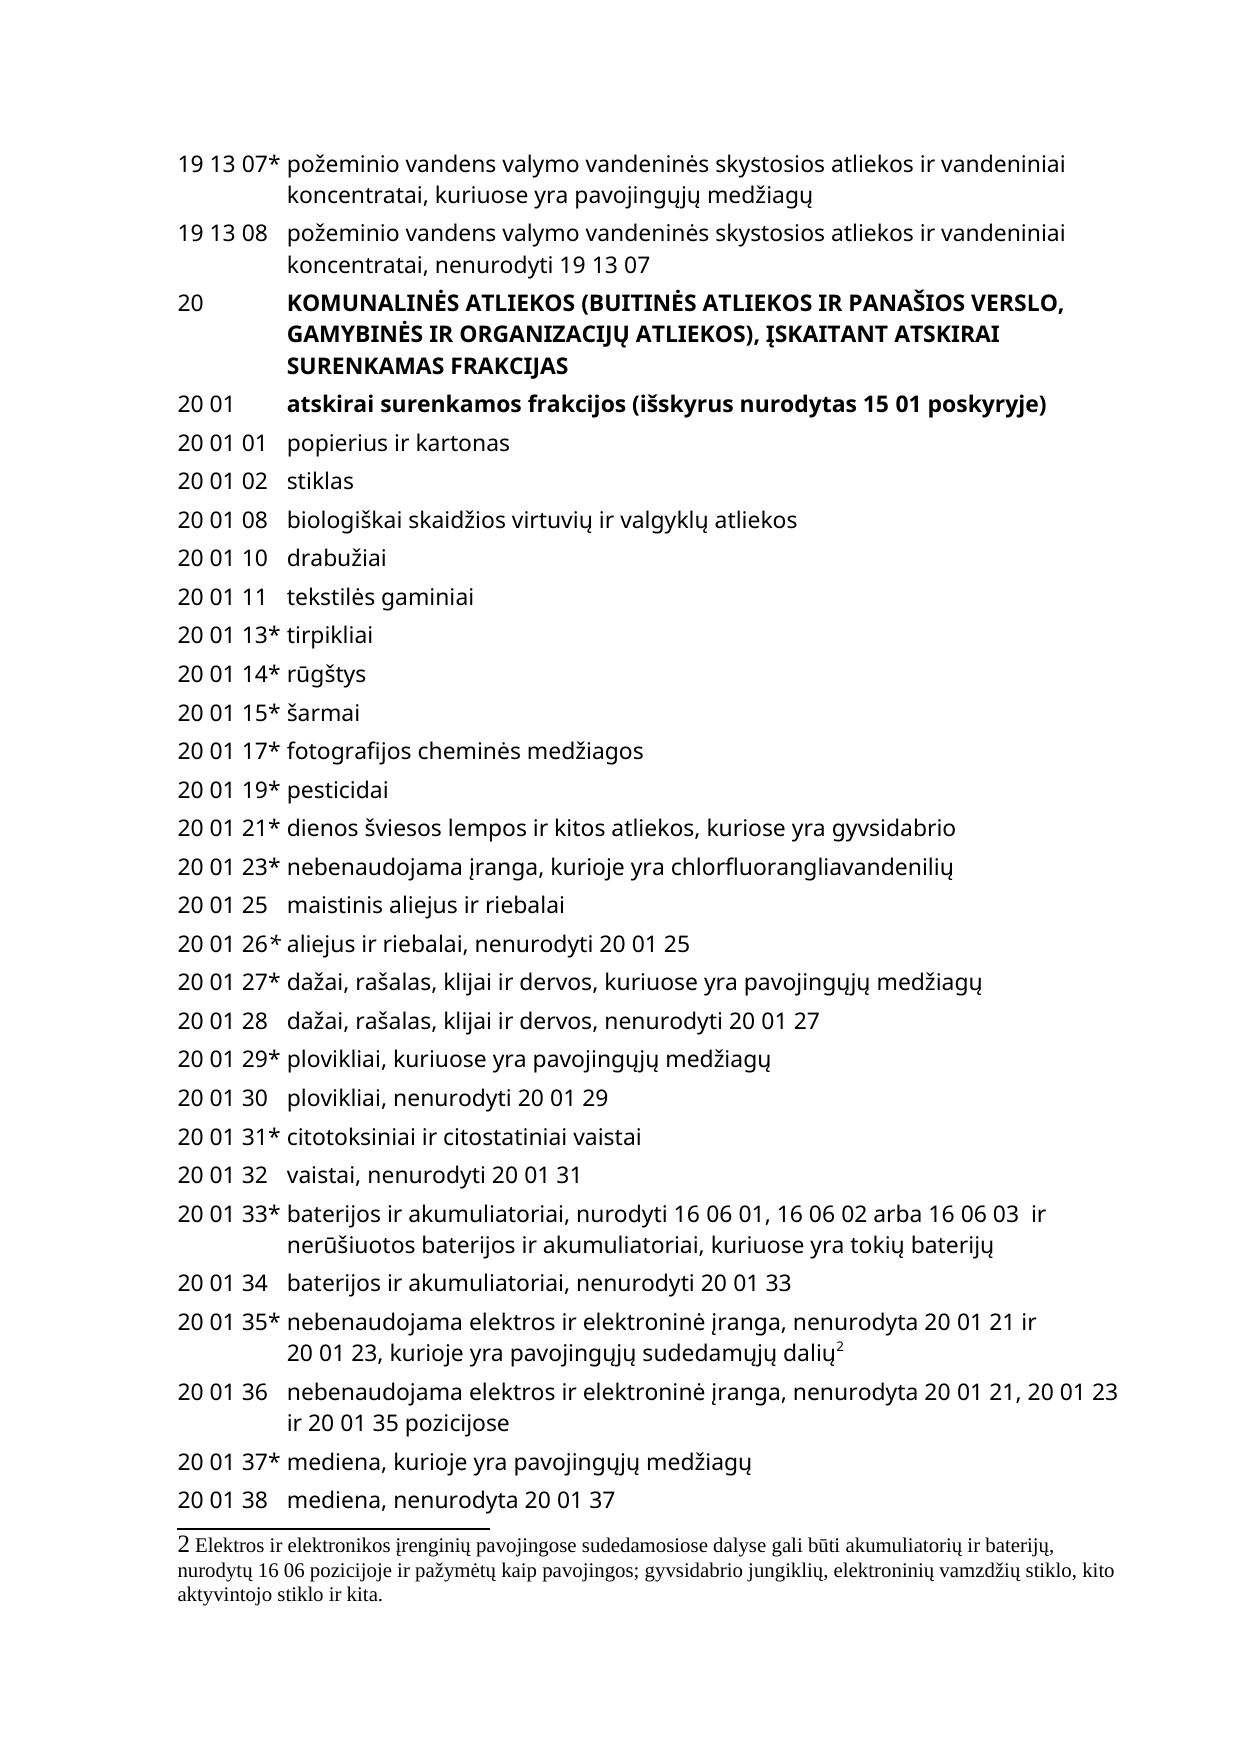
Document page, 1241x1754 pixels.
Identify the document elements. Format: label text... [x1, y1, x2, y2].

table_cell pesticidai [287, 766, 1122, 805]
table_cell požeminio vandens valymo vandeninės skystosios atliekos ir vandeniniai koncentratai, nenurodyti 19 13 07 [287, 210, 1122, 280]
table_cell 20 01 28 [177, 998, 287, 1036]
table_cell popierius ir kartonas [287, 420, 1122, 458]
table_cell 20 01 [177, 381, 287, 419]
table_cell 20 01 38 [177, 1477, 287, 1515]
table_cell 20 01 30 [177, 1075, 287, 1113]
table_cell 20 01 37* [177, 1438, 287, 1477]
table_cell citotoksiniai ir citostatiniai vaistai [287, 1113, 1122, 1152]
table_cell 20 01 34 [177, 1260, 287, 1299]
table_cell 20 01 23* [177, 844, 287, 882]
table_cell 20 01 25 [177, 882, 287, 921]
table_cell [177, 1515, 287, 1523]
table_cell 20 01 02 [177, 458, 287, 497]
table_cell dienos šviesos lempos ir kitos atliekos, kuriose yra gyvsidabrio [287, 805, 1122, 843]
table_cell fotografijos cheminės medžiagos [287, 728, 1122, 766]
table_cell 20 01 14* [177, 651, 287, 689]
table_cell 20 01 13* [177, 612, 287, 651]
table_cell atskirai surenkamos frakcijos (išskyrus nurodytas 15 01 poskyryje) [287, 381, 1122, 419]
table_cell 20 01 08 [177, 497, 287, 535]
table_cell 19 13 07* [177, 148, 287, 210]
table_cell vaistai, nenurodyti 20 01 31 [287, 1152, 1122, 1190]
table_cell 20 01 01 [177, 420, 287, 458]
table_cell požeminio vandens valymo vandeninės skystosios atliekos ir vandeniniai koncentratai, kuriuose yra pavojingųjų medžiagų [287, 148, 1122, 210]
table_cell nebenaudojama elektros ir elektroninė įranga, nenurodyta 20 01 21 ir 20 01 23, kurioje yra pavojingųjų sudedamųjų dalių [287, 1299, 1122, 1368]
table_cell tekstilės gaminiai [287, 574, 1122, 612]
table_cell 20 01 10 [177, 535, 287, 574]
table_cell mediena, nenurodyta 20 01 37 [287, 1477, 1122, 1515]
table_cell 20 01 11 [177, 574, 287, 612]
table_cell mediena, kurioje yra pavojingųjų medžiagų [287, 1438, 1122, 1477]
table_cell 20 [177, 280, 287, 381]
table_cell šarmai [287, 689, 1122, 728]
table_cell 20 01 26* [177, 921, 287, 959]
table_cell 19 13 08 [177, 210, 287, 280]
table_cell aliejus ir riebalai, nenurodyti 20 01 25 [287, 921, 1122, 959]
table_cell dažai, rašalas, klijai ir dervos, nenurodyti 20 01 27 [287, 998, 1122, 1036]
table_cell 20 01 32 [177, 1152, 287, 1190]
table_cell 20 01 21* [177, 805, 287, 843]
table_cell drabužiai [287, 535, 1122, 574]
table_cell plovikliai, nenurodyti 20 01 29 [287, 1075, 1122, 1113]
table_cell baterijos ir akumuliatoriai, nenurodyti 20 01 33 [287, 1260, 1122, 1299]
table_cell rūgštys [287, 651, 1122, 689]
table_cell dažai, rašalas, klijai ir dervos, kuriuose yra pavojingųjų medžiagų [287, 959, 1122, 998]
table_cell nebenaudojama įranga, kurioje yra chlorfluorangliavandenilių [287, 844, 1122, 882]
table_cell 20 01 35* [177, 1299, 287, 1368]
table_cell baterijos ir akumuliatoriai, nurodyti 16 06 01, 16 06 02 arba 16 06 03 ir nerūšiuotos baterijos ir akumuliatoriai, kuriuose yra tokių baterijų [287, 1190, 1122, 1260]
table_cell 20 01 36 [177, 1369, 287, 1438]
table_cell stiklas [287, 458, 1122, 497]
table_cell 20 01 19* [177, 766, 287, 805]
table_cell nebenaudojama elektros ir elektroninė įranga, nenurodyta 20 01 21, 20 01 23 ir 20 01 35 pozicijose [287, 1369, 1122, 1438]
table_cell tirpikliai [287, 612, 1122, 651]
table_cell 20 01 33* [177, 1190, 287, 1260]
table_cell 20 01 27* [177, 959, 287, 998]
table_cell 20 01 15* [177, 689, 287, 728]
table_cell [287, 1515, 1122, 1523]
table_cell biologiškai skaidžios virtuvių ir valgyklų atliekos [287, 497, 1122, 535]
table_cell maistinis aliejus ir riebalai [287, 882, 1122, 921]
table_cell KOMUNALINĖS ATLIEKOS (BUITINĖS ATLIEKOS IR PANAŠIOS VERSLO, GAMYBINĖS IR ORGANIZACIJŲ ATLIEKOS), ĮSKAITANT ATSKIRAI SURENKAMAS FRAKCIJAS [287, 280, 1122, 381]
table_cell plovikliai, kuriuose yra pavojingųjų medžiagų [287, 1036, 1122, 1075]
table_cell 20 01 29* [177, 1036, 287, 1075]
table_cell 20 01 17* [177, 728, 287, 766]
table_cell 20 01 31* [177, 1113, 287, 1152]
